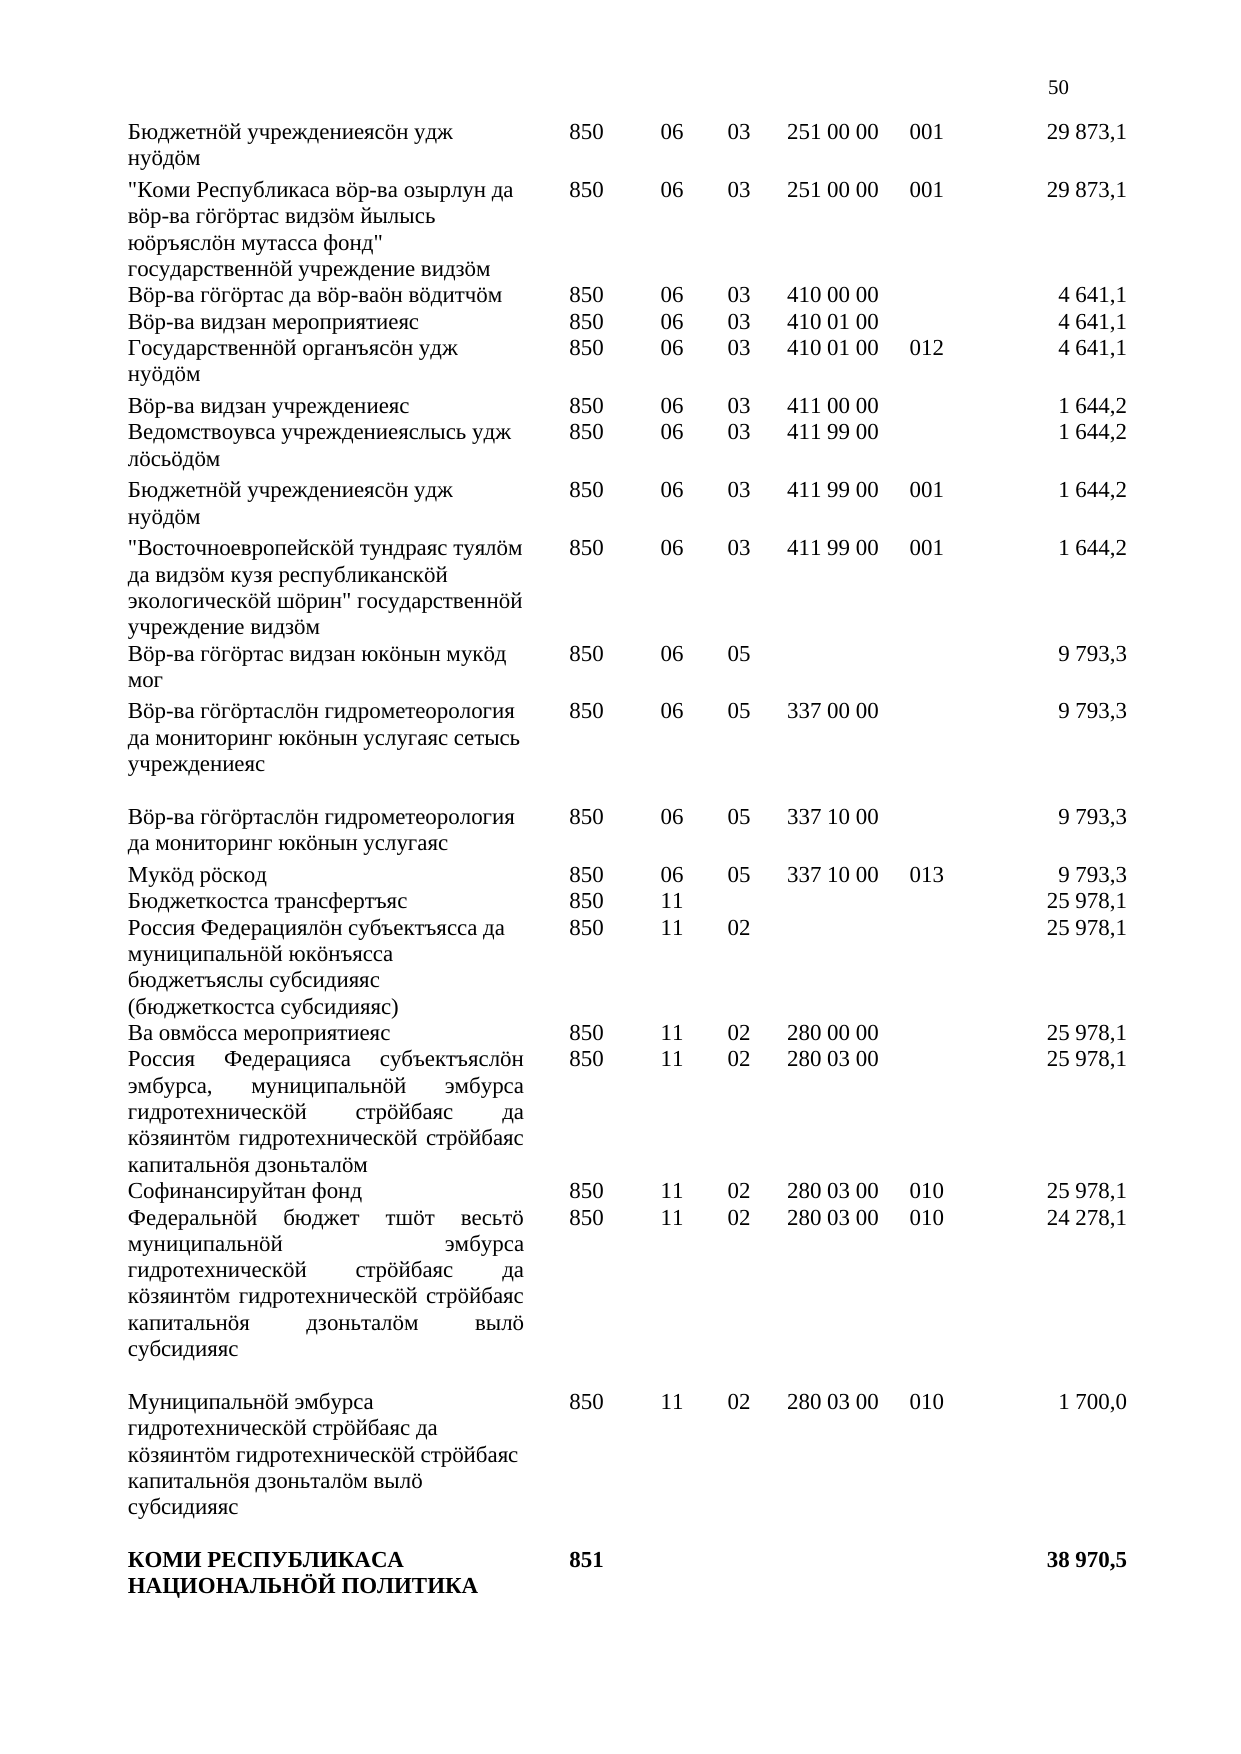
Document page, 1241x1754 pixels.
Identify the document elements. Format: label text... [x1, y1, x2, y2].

table_cell [643, 1546, 701, 1604]
table_cell 11 [643, 1019, 701, 1045]
table_cell [776, 640, 889, 698]
table_cell 4 641,1 [964, 308, 1133, 334]
table_cell 05 [701, 698, 776, 803]
table_cell [701, 1546, 776, 1604]
table_cell 06 [643, 419, 701, 476]
table_cell 11 [643, 1388, 701, 1546]
table_cell [1133, 640, 1170, 698]
table_cell 280 03 00 [776, 1388, 889, 1546]
table_cell [1133, 861, 1170, 887]
table_cell [1133, 334, 1170, 392]
table_cell 001 [889, 118, 964, 176]
table_cell 29 873,1 [964, 176, 1133, 281]
table_cell 9 793,3 [964, 861, 1133, 887]
table_cell [1133, 176, 1170, 281]
table_cell [889, 392, 964, 418]
table_cell 001 [889, 534, 964, 640]
table_cell 850 [530, 392, 643, 418]
table_cell 03 [701, 118, 776, 176]
table_cell 03 [701, 281, 776, 308]
table_cell 03 [701, 419, 776, 476]
table_cell 010 [889, 1388, 964, 1546]
table_cell КОМИ РЕСПУБЛИКАСА НАЦИОНАЛЬНÖЙ ПОЛИТИКА [122, 1546, 530, 1604]
table_cell 1 644,2 [964, 392, 1133, 418]
table_cell [776, 887, 889, 914]
table_cell 1 644,2 [964, 419, 1133, 476]
table_cell 9 793,3 [964, 803, 1133, 861]
table_cell 850 [530, 803, 643, 861]
table_cell Россия Федерацияса субъектъяслöн эмбурса, муниципальнöй эмбурса гидротехническöй стрöйбаяс да кöзяинтöм гидротехническöй стрöйбаяс капитальнöя дзоньталöм [122, 1045, 530, 1177]
table_cell [889, 914, 964, 1019]
table_cell 850 [530, 118, 643, 176]
table_cell 280 00 00 [776, 1019, 889, 1045]
table_cell 411 00 00 [776, 392, 889, 418]
table_cell 25 978,1 [964, 1045, 1133, 1177]
table_cell 9 793,3 [964, 698, 1133, 803]
table_cell 850 [530, 698, 643, 803]
table_cell [1133, 476, 1170, 534]
table_cell 411 99 00 [776, 476, 889, 534]
table_cell Вöр-ва видзан мероприятиеяс [122, 308, 530, 334]
table_cell [1133, 118, 1170, 176]
table_cell 06 [643, 476, 701, 534]
table_cell Федеральнöй бюджет тшöт весьтö муниципальнöй эмбурса гидротехническöй стрöйбаяс да кöзяинтöм гидротехническöй стрöйбаяс капитальнöя дзоньталöм вылö субсидияяс [122, 1204, 530, 1388]
table_cell [889, 1019, 964, 1045]
table_cell [1133, 419, 1170, 476]
table_cell [1133, 1388, 1170, 1546]
table_cell [1133, 534, 1170, 640]
table_cell Россия Федерациялöн субъектъясса да муниципальнöй юкöнъясса бюджетъяслы субсидияяс (бюджеткостса субсидияяс) [122, 914, 530, 1019]
table_cell 411 99 00 [776, 534, 889, 640]
table_cell 851 [530, 1546, 643, 1604]
table_cell [889, 1546, 964, 1604]
table_cell [1133, 1045, 1170, 1177]
table_cell 02 [701, 1177, 776, 1203]
table_cell 850 [530, 1204, 643, 1388]
table_cell 337 10 00 [776, 803, 889, 861]
table_cell Вöр-ва гöгöртаслöн гидрометеорология да мониторинг юкöнын услугаяс [122, 803, 530, 861]
table_cell 280 03 00 [776, 1204, 889, 1388]
table_cell 9 793,3 [964, 640, 1133, 698]
table_cell 03 [701, 334, 776, 392]
table_cell 410 01 00 [776, 334, 889, 392]
table_cell Ва овмöсса мероприятиеяс [122, 1019, 530, 1045]
table_cell Бюджетнöй учреждениеясöн удж нуöдöм [122, 118, 530, 176]
table_cell Муниципальнöй эмбурса гидротехническöй стрöйбаяс да кöзяинтöм гидротехническöй стрöйбаяс капитальнöя дзоньталöм вылö субсидияяс [122, 1388, 530, 1546]
table_cell 02 [701, 1204, 776, 1388]
table_cell 11 [643, 1177, 701, 1203]
table_cell 013 [889, 861, 964, 887]
table_cell 4 641,1 [964, 281, 1133, 308]
table_cell [889, 887, 964, 914]
table_cell [889, 640, 964, 698]
table_cell 06 [643, 176, 701, 281]
table_cell [1133, 392, 1170, 418]
table_cell Ведомствоувса учреждениеяслысь удж лöсьöдöм [122, 419, 530, 476]
table_cell [1133, 803, 1170, 861]
table_cell [889, 281, 964, 308]
table_cell [889, 803, 964, 861]
table_cell 850 [530, 1045, 643, 1177]
table_cell Государственнöй органъясöн удж нуöдöм [122, 334, 530, 392]
table_cell 06 [643, 281, 701, 308]
table_cell 410 01 00 [776, 308, 889, 334]
table_cell 03 [701, 476, 776, 534]
table_cell 06 [643, 803, 701, 861]
table_cell 850 [530, 887, 643, 914]
table_cell 25 978,1 [964, 1177, 1133, 1203]
table_cell Вöр-ва гöгöртаслöн гидрометеорология да мониторинг юкöнын услугаяс сетысь учреждениеяс [122, 698, 530, 803]
table_cell 012 [889, 334, 964, 392]
table_cell [1133, 1019, 1170, 1045]
table_cell 25 978,1 [964, 914, 1133, 1019]
table_cell [776, 1546, 889, 1604]
table_cell 06 [643, 308, 701, 334]
table_cell "Восточноевропейскöй тундраяс туялöм да видзöм кузя республиканскöй экологическöй шöрин" государствен­нöй учреждение видзöм [122, 534, 530, 640]
table_cell Бюджетнöй учреждениеясöн удж нуöдöм [122, 476, 530, 534]
table_cell 010 [889, 1177, 964, 1203]
table_cell 06 [643, 118, 701, 176]
table_cell "Коми Республикаса вöр-ва озырлун да вöр-ва гöгöртас видзöм йылысь юöръяслöн мутасса фонд" государственнöй учреждение видзöм [122, 176, 530, 281]
table_cell [776, 914, 889, 1019]
table_cell [1133, 1204, 1170, 1388]
table_cell Вöр-ва гöгöртас да вöр-ваöн вöдитчöм [122, 281, 530, 308]
table_cell 251 00 00 [776, 118, 889, 176]
table_cell 001 [889, 176, 964, 281]
table_cell 001 [889, 476, 964, 534]
table_cell 4 641,1 [964, 334, 1133, 392]
table_cell [1133, 698, 1170, 803]
table_cell 280 03 00 [776, 1045, 889, 1177]
table_cell 02 [701, 914, 776, 1019]
table_cell 38 970,5 [964, 1546, 1133, 1604]
table_cell 850 [530, 861, 643, 887]
table_cell 337 00 00 [776, 698, 889, 803]
table_cell 03 [701, 534, 776, 640]
table_cell 850 [530, 534, 643, 640]
table_cell 1 700,0 [964, 1388, 1133, 1546]
table_cell Вöр-ва гöгöртас видзан юкöнын мукöд мог [122, 640, 530, 698]
table_cell [889, 308, 964, 334]
table_cell 11 [643, 914, 701, 1019]
table_cell 02 [701, 1019, 776, 1045]
table_cell 410 00 00 [776, 281, 889, 308]
table_cell 1 644,2 [964, 534, 1133, 640]
table_cell 411 99 00 [776, 419, 889, 476]
table_cell [1133, 308, 1170, 334]
table_cell 11 [643, 1045, 701, 1177]
table_cell Вöр-ва видзан учреждениеяс [122, 392, 530, 418]
table_cell 24 278,1 [964, 1204, 1133, 1388]
table_cell 06 [643, 861, 701, 887]
table_cell 05 [701, 640, 776, 698]
table_cell 850 [530, 640, 643, 698]
table_cell [889, 419, 964, 476]
table_cell [1133, 887, 1170, 914]
table_cell 850 [530, 1388, 643, 1546]
table_cell 29 873,1 [964, 118, 1133, 176]
table_cell 03 [701, 392, 776, 418]
table_cell 1 644,2 [964, 476, 1133, 534]
table_cell 010 [889, 1204, 964, 1388]
table_cell 251 00 00 [776, 176, 889, 281]
table_cell 850 [530, 1019, 643, 1045]
table_cell 02 [701, 1045, 776, 1177]
table_cell 06 [643, 534, 701, 640]
table_cell 850 [530, 281, 643, 308]
table_cell 280 03 00 [776, 1177, 889, 1203]
table_cell [1133, 281, 1170, 308]
table_cell 850 [530, 1177, 643, 1203]
table_cell 850 [530, 334, 643, 392]
table_cell 850 [530, 308, 643, 334]
table_cell 11 [643, 1204, 701, 1388]
table_cell 05 [701, 861, 776, 887]
table_cell 02 [701, 1388, 776, 1546]
table_cell 11 [643, 887, 701, 914]
table_cell 337 10 00 [776, 861, 889, 887]
table_cell Мукöд рöскод [122, 861, 530, 887]
table_cell 850 [530, 914, 643, 1019]
table_cell [1133, 1177, 1170, 1203]
table_cell 850 [530, 476, 643, 534]
table_cell 850 [530, 419, 643, 476]
table_cell 06 [643, 640, 701, 698]
table_cell 25 978,1 [964, 887, 1133, 914]
table_cell 850 [530, 176, 643, 281]
table_cell 06 [643, 334, 701, 392]
table_cell Бюджеткостса трансфертъяс [122, 887, 530, 914]
table_cell [701, 887, 776, 914]
table_cell 05 [701, 803, 776, 861]
table_cell 03 [701, 308, 776, 334]
table_cell 03 [701, 176, 776, 281]
table_cell [1133, 914, 1170, 1019]
table_cell 06 [643, 392, 701, 418]
table_cell [1133, 1546, 1170, 1604]
table_cell [889, 698, 964, 803]
table_cell Софинансируйтан фонд [122, 1177, 530, 1203]
table_cell 25 978,1 [964, 1019, 1133, 1045]
table_cell [889, 1045, 964, 1177]
table_cell 06 [643, 698, 701, 803]
